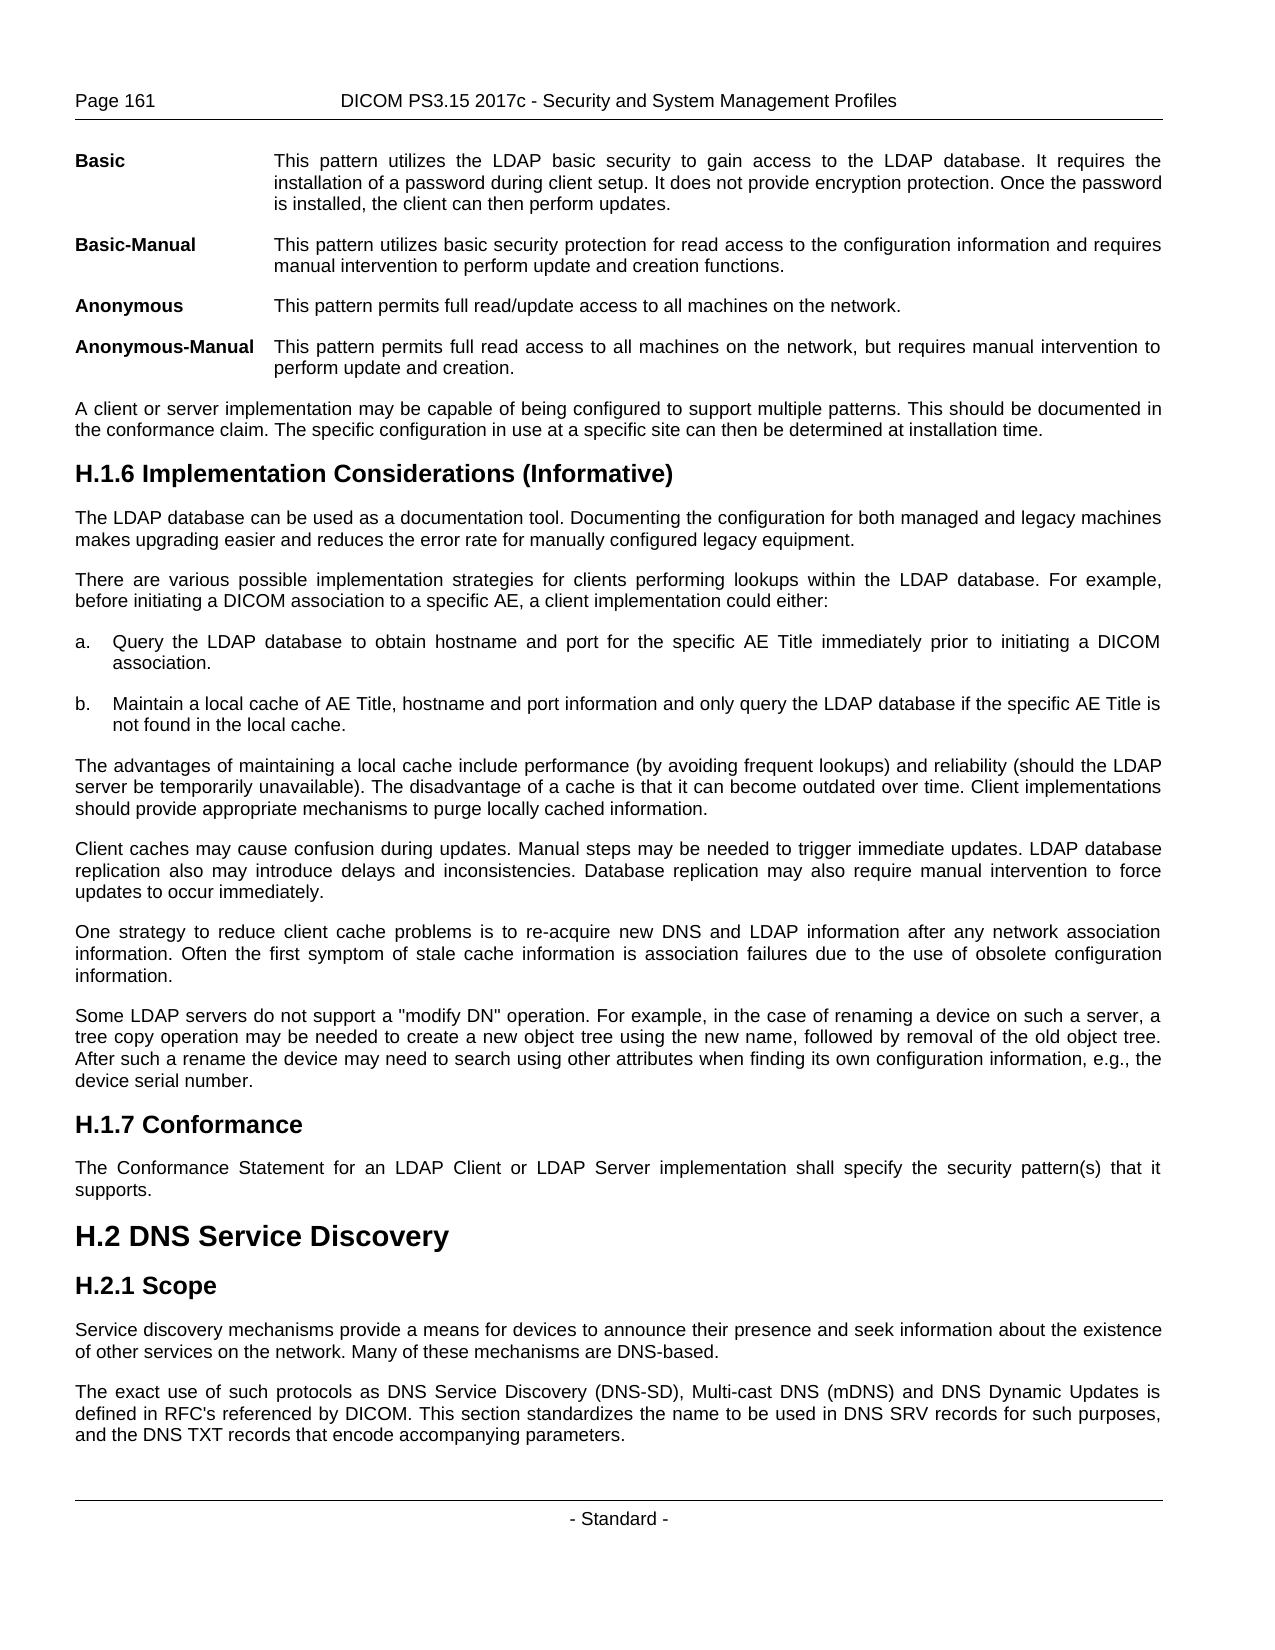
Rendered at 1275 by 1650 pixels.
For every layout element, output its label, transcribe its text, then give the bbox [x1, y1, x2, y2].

text H.2 DNS Service Discovery [75, 1219, 1162, 1253]
text One strategy to reduce client cache problems is to re-acquire new DNS and LDAP information after any network association information. Often the first symptom of stale cache information is association failures due to the use of obsolete configuration information. [75, 921, 1162, 986]
text Anonymous-Manual This pattern permits full read access to all machines on the network, but requires manual intervention to perform update and creation. [75, 336, 1162, 379]
text Basic-Manual This pattern utilizes basic security protection for read access to the configuration information and requires manual intervention to perform update and creation functions. [75, 233, 1162, 277]
text Basic This pattern utilizes the LDAP basic security to gain access to the LDAP database. It requires the installation of a password during client setup. It does not provide encryption protection. Once the password is installed, the client can then perform updates. [75, 150, 1162, 215]
text Service discovery mechanisms provide a means for devices to announce their presence and seek information about the existence of other services on the network. Many of these mechanisms are DNS-based. [75, 1319, 1162, 1362]
text H.1.7 Conformance [75, 1110, 1162, 1138]
text Anonymous This pattern permits full read/update access to all machines on the network. [75, 295, 1162, 317]
text H.1.6 Implementation Considerations (Informative) [75, 459, 1162, 488]
text The advantages of maintaining a local cache include performance (by avoiding frequent lookups) and reliability (should the LDAP server be temporarily unavailable). The disadvantage of a cache is that it can become outdated over time. Client implementations should provide appropriate mechanisms to purge locally cached information. [75, 754, 1162, 819]
text The Conformance Statement for an LDAP Client or LDAP Server implementation shall specify the security pattern(s) that it supports. [75, 1157, 1162, 1200]
text A client or server implementation may be capable of being configured to support multiple patterns. This should be documented in the conformance claim. The specific configuration in use at a specific site can then be determined at installation time. [75, 397, 1162, 441]
list Query the LDAP database to obtain hostname and port for the specific AE Title immediately prior to initiating a DICOM association. [75, 631, 1162, 674]
text Some LDAP servers do not support a "modify DN" operation. For example, in the case of renaming a device on such a server, a tree copy operation may be needed to create a new object tree using the new name, followed by removal of the old object tree. After such a rename the device may need to search using other attributes when finding its own configuration information, e.g., the device serial number. [75, 1005, 1162, 1091]
text The LDAP database can be used as a documentation tool. Documenting the configuration for both managed and legacy machines makes upgrading easier and reduces the error rate for manually configured legacy equipment. [75, 507, 1162, 550]
text H.2.1 Scope [75, 1271, 1162, 1300]
list Maintain a local cache of AE Title, hostname and port information and only query the LDAP database if the specific AE Title is not found in the local cache. [75, 692, 1162, 736]
text Client caches may cause confusion during updates. Manual steps may be needed to trigger immediate updates. LDAP database replication also may introduce delays and inconsistencies. Database replication may also require manual intervention to force updates to occur immediately. [75, 838, 1162, 902]
text There are various possible implementation strategies for clients performing lookups within the LDAP database. For example, before initiating a DICOM association to a specific AE, a client implementation could either: [75, 569, 1162, 612]
text The exact use of such protocols as DNS Service Discovery (DNS-SD), Multi-cast DNS (mDNS) and DNS Dynamic Updates is defined in RFC's referenced by DICOM. This section standardizes the name to be used in DNS SRV records for such purposes, and the DNS TXT records that encode accompanying parameters. [75, 1381, 1162, 1445]
